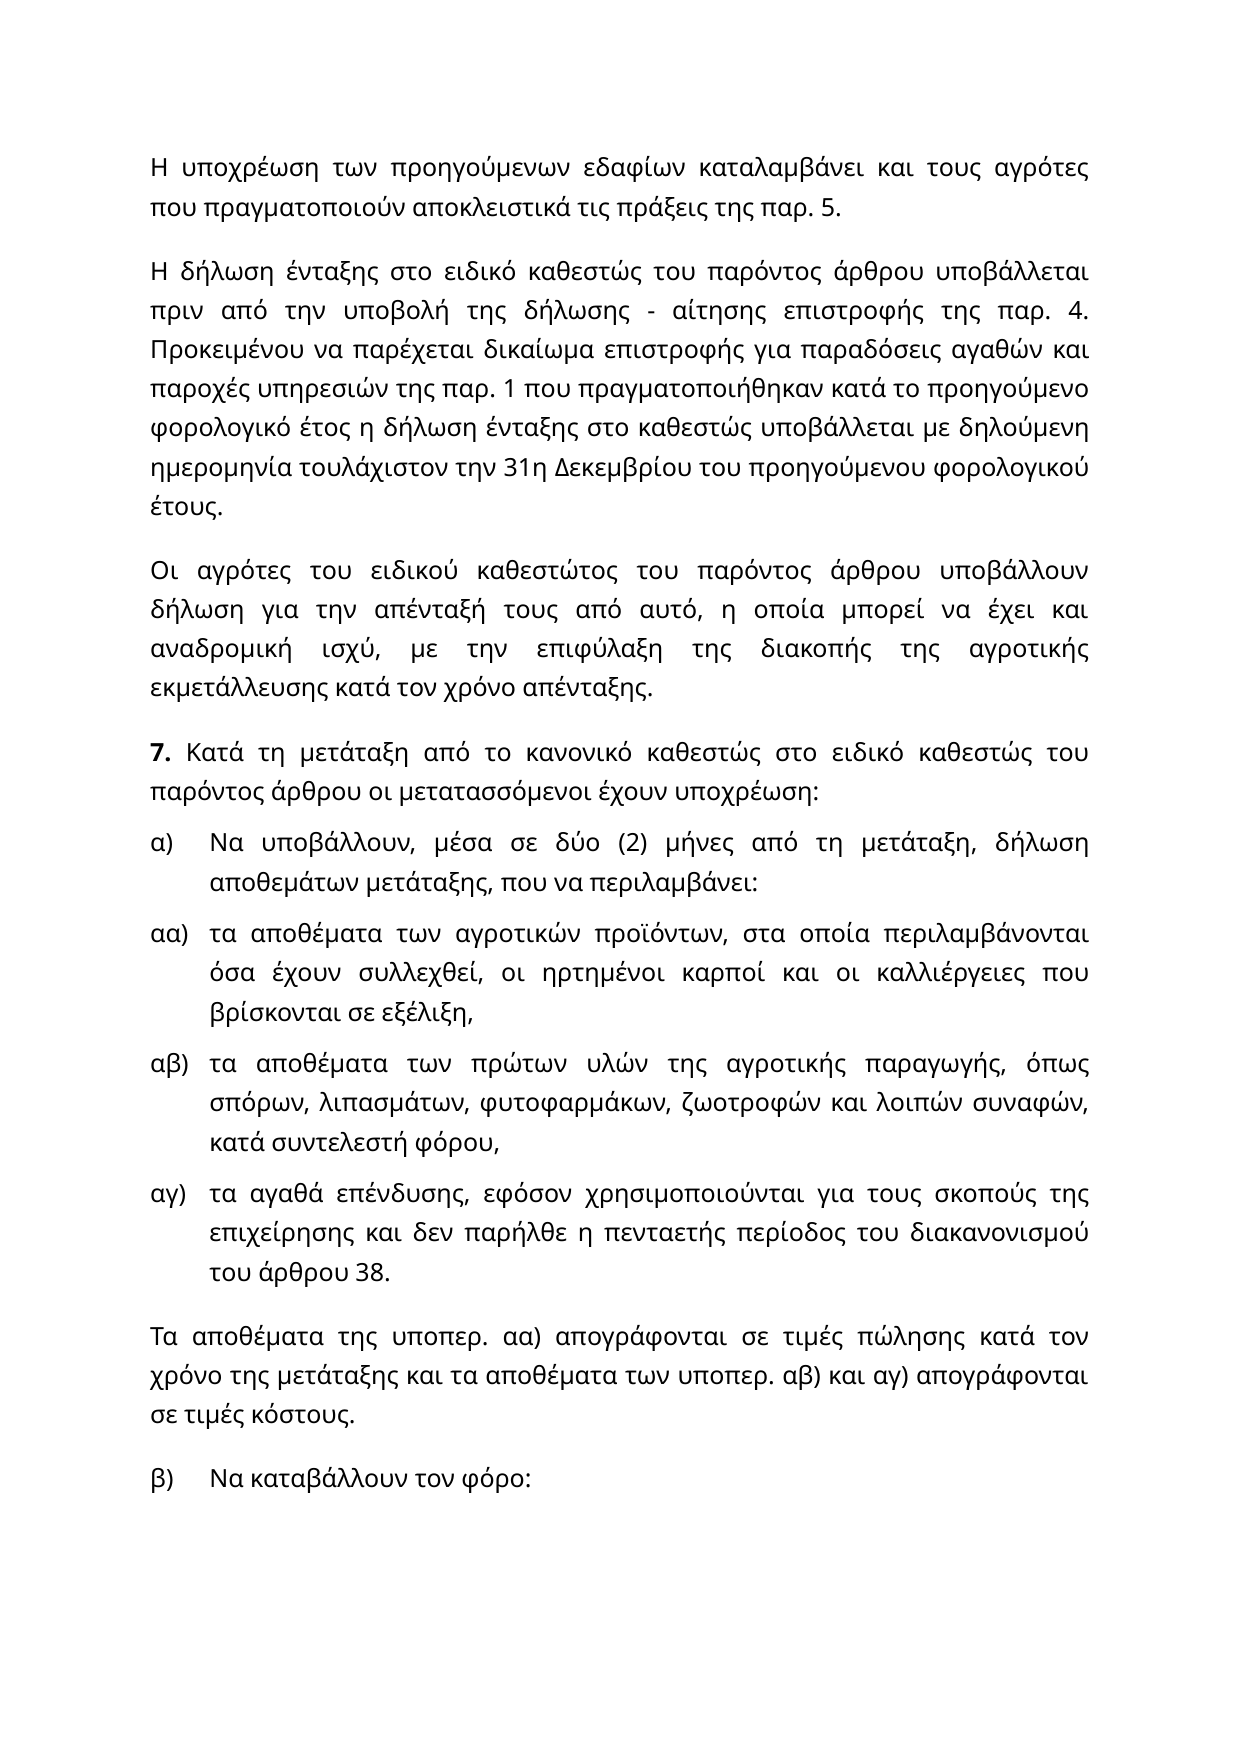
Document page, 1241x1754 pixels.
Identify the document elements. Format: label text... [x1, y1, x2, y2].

list αβ) τα αποθέματα των πρώτων υλών της αγροτικής παραγωγής, όπως σπόρων, λιπασμάτων, φυτοφαρμάκων, ζωοτροφών και λοιπών συναφών, κατά συντελεστή φόρου, [150, 1046, 1090, 1158]
text Τα αποθέματα της υποπερ. αα) απογράφονται σε τιμές πώλησης κατά τον χρόνο της μετάταξης και τα αποθέματα των υποπερ. αβ) και αγ) απογράφονται σε τιμές κόστους. [150, 1318, 1090, 1431]
list α) Να υποβάλλουν, μέσα σε δύο (2) μήνες από τη μετάταξη, δήλωση αποθεμάτων μετάταξης, που να περιλαμβάνει: [150, 825, 1090, 898]
list αα) τα αποθέματα των αγροτικών προϊόντων, στα οποία περιλαμβάνονται όσα έχουν συλλεχθεί, οι ηρτημένοι καρποί και οι καλλιέργειες που βρίσκονται σε εξέλιξη, [150, 916, 1090, 1028]
text Οι αγρότες του ειδικού καθεστώτος του παρόντος άρθρου υποβάλλουν δήλωση για την απένταξή τους από αυτό, η οποία μπορεί να έχει και αναδρομική ισχύ, με την επιφύλαξη της διακοπής της αγροτικής εκμετάλλευσης κατά τον χρόνο απένταξης. [150, 552, 1090, 704]
text Η υποχρέωση των προηγούμενων εδαφίων καταλαμβάνει και τους αγρότες που πραγματοποιούν αποκλειστικά τις πράξεις της παρ. 5. [150, 150, 1090, 223]
list β) Να καταβάλλουν τον φόρο: [150, 1461, 1090, 1495]
text Η δήλωση ένταξης στο ειδικό καθεστώς του παρόντος άρθρου υποβάλλεται πριν από την υποβολή της δήλωσης - αίτησης επιστροφής της παρ. 4. Προκειμένου να παρέχεται δικαίωμα επιστροφής για παραδόσεις αγαθών και παροχές υπηρεσιών της παρ. 1 που πραγματοποιήθηκαν κατά το προηγούμενο φορολογικό έτος η δήλωση ένταξης στο καθεστώς υποβάλλεται με δηλούμενη ημερομηνία τουλάχιστον την 31η Δεκεμβρίου του προηγούμενου φορολογικού έτους. [150, 253, 1090, 522]
list αγ) τα αγαθά επένδυσης, εφόσον χρησιμοποιούνται για τους σκοπούς της επιχείρησης και δεν παρήλθε η πενταετής περίοδος του διακανονισμού του άρθρου 38. [150, 1176, 1090, 1288]
text 7. Κατά τη μετάταξη από το κανονικό καθεστώς στο ειδικό καθεστώς του παρόντος άρθρου οι μετατασσόμενοι έχουν υποχρέωση: [150, 734, 1090, 807]
